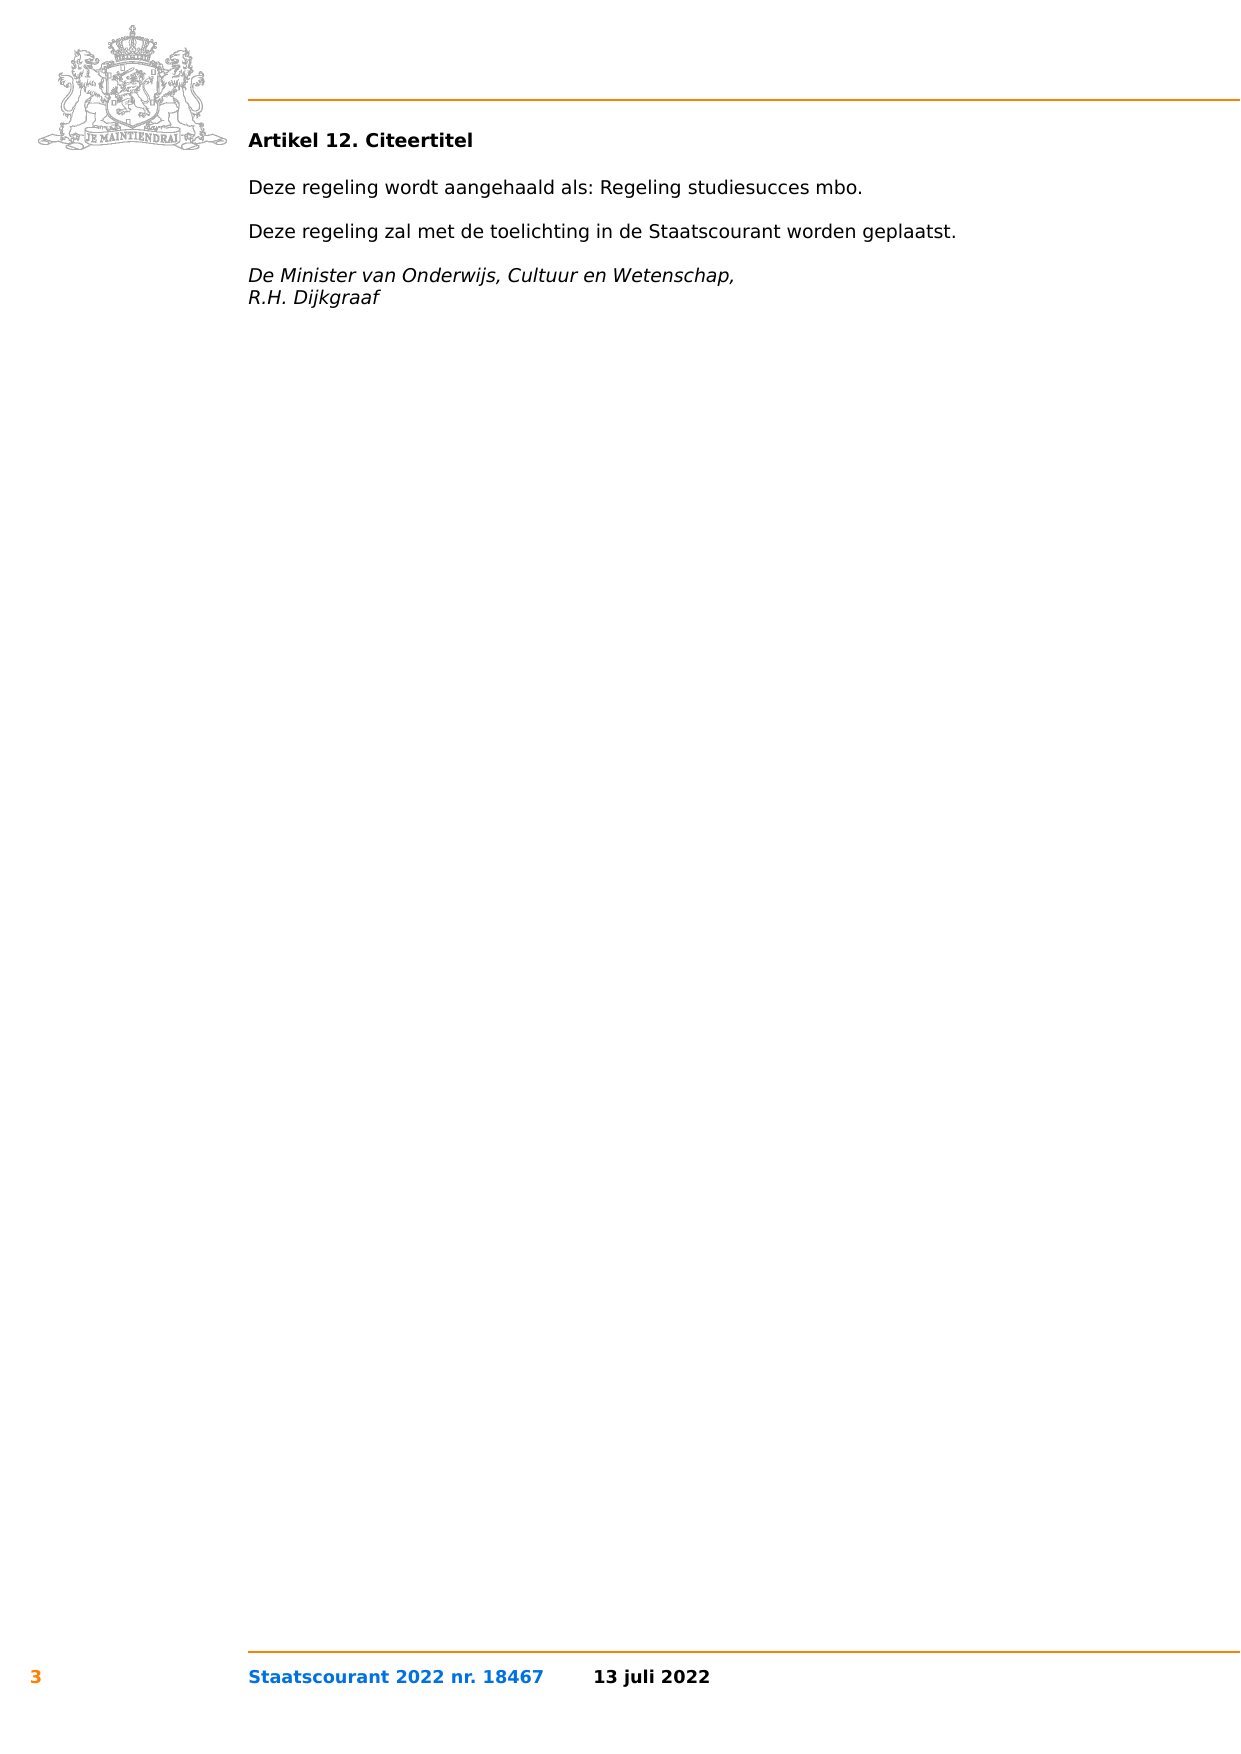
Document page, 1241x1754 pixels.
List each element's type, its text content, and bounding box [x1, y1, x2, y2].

text De Minister van Onderwijs, Cultuur en Wetenschap, R.H. Dijkgraaf [248, 264, 1163, 308]
subtitle Artikel 12. Citeertitel [248, 130, 1163, 152]
text Deze regeling wordt aangehaald als: Regeling studiesucces mbo. [248, 177, 1163, 199]
picture [38, 25, 227, 150]
text Deze regeling zal met de toelichting in de Staatscourant worden geplaatst. [248, 221, 1163, 243]
